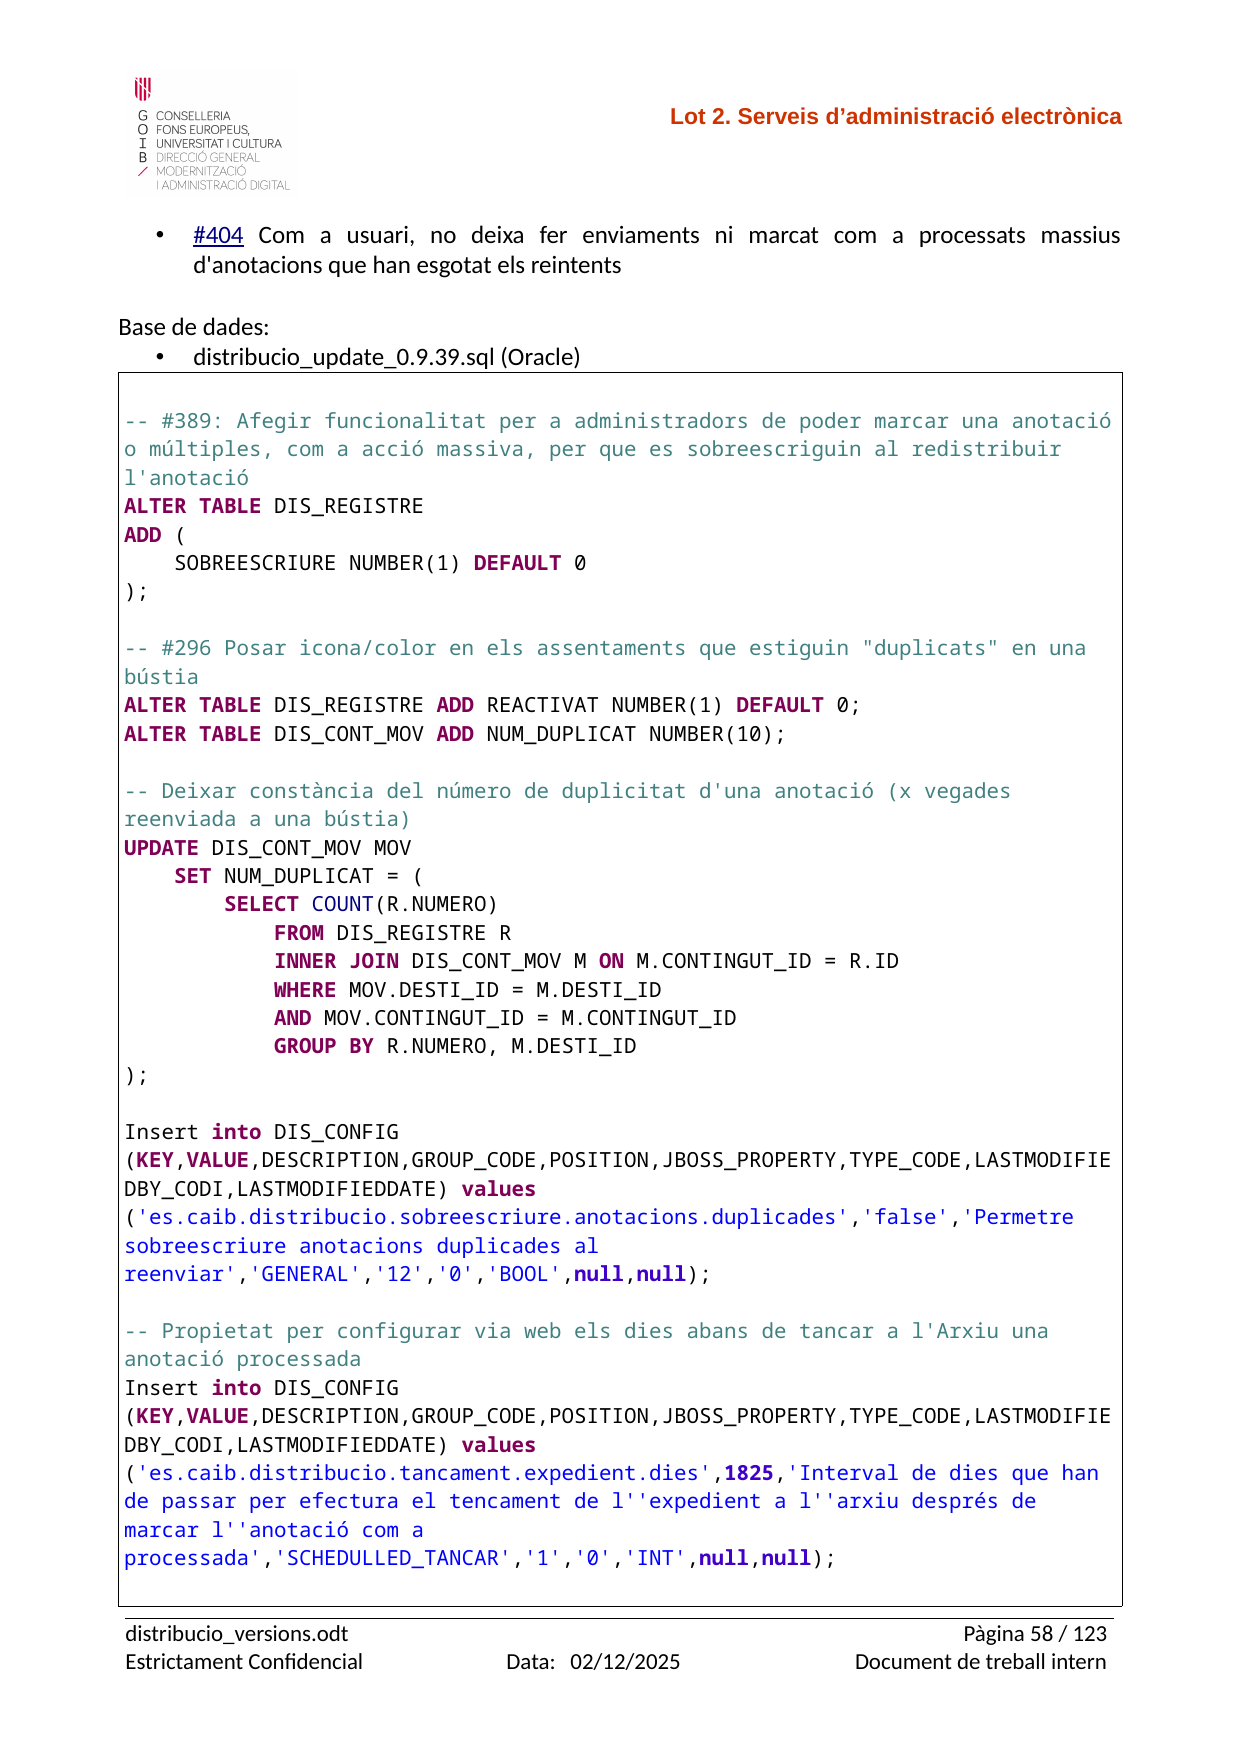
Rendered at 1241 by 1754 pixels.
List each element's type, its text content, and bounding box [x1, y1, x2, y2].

picture [126, 70, 299, 197]
list distribucio_update_0.9.39.sql (Oracle) [156, 341, 1122, 372]
text Base de dades: [118, 311, 1122, 341]
list #404 Com a usuari, no deixa fer enviaments ni marcat com a processats massius d'anotacions que han esgotat els reintents [156, 219, 1122, 280]
table_header -- #389: Afegir funcionalitat per a administradors de poder marcar una anotació o múltiples, com a acció massiva, per que es sobreescriguin al redistribuir l'anotació ALTER TABLE DIS_REGISTRE ADD ( SOBREESCRIURE NUMBER(1) DEFAULT 0 ); -- #296 Posar icona/color en els assentaments que estiguin "duplicats" en una bústia ALTER TABLE DIS_REGISTRE ADD REACTIVAT NUMBER(1) DEFAULT 0; ALTER TABLE DIS_CONT_MOV ADD NUM_DUPLICAT NUMBER(10); -- Deixar constància del número de duplicitat d'una anotació (x vegades reenviada a una bústia) UPDATE DIS_CONT_MOV MOV SET NUM_DUPLICAT = ( SELECT COUNT(R.NUMERO) FROM DIS_REGISTRE R INNER JOIN DIS_CONT_MOV M ON M.CONTINGUT_ID = R.ID WHERE MOV.DESTI_ID = M.DESTI_ID AND MOV.CONTINGUT_ID = M.CONTINGUT_ID GROUP BY R.NUMERO, M.DESTI_ID ); Insert into DIS_CONFIG (KEY,VALUE,DESCRIPTION,GROUP_CODE,POSITION,JBOSS_PROPERTY,TYPE_CODE,LASTMODIFIEDBY_CODI,LASTMODIFIEDDATE) values ('es.caib.distribucio.sobreescriure.anotacions.duplicades','false','Permetre sobreescriure anotacions duplicades al reenviar','GENERAL','12','0','BOOL',null,null); -- Propietat per configurar via web els dies abans de tancar a l'Arxiu una anotació processada Insert into DIS_CONFIG (KEY,VALUE,DESCRIPTION,GROUP_CODE,POSITION,JBOSS_PROPERTY,TYPE_CODE,LASTMODIFIEDBY_CODI,LASTMODIFIEDDATE) values ('es.caib.distribucio.tancament.expedient.dies',1825,'Interval de dies que han de passar per efectura el tencament de l''expedient a l''arxiu després de marcar l''anotació com a processada','SCHEDULLED_TANCAR','1','0','INT',null,null); [119, 373, 1122, 1606]
